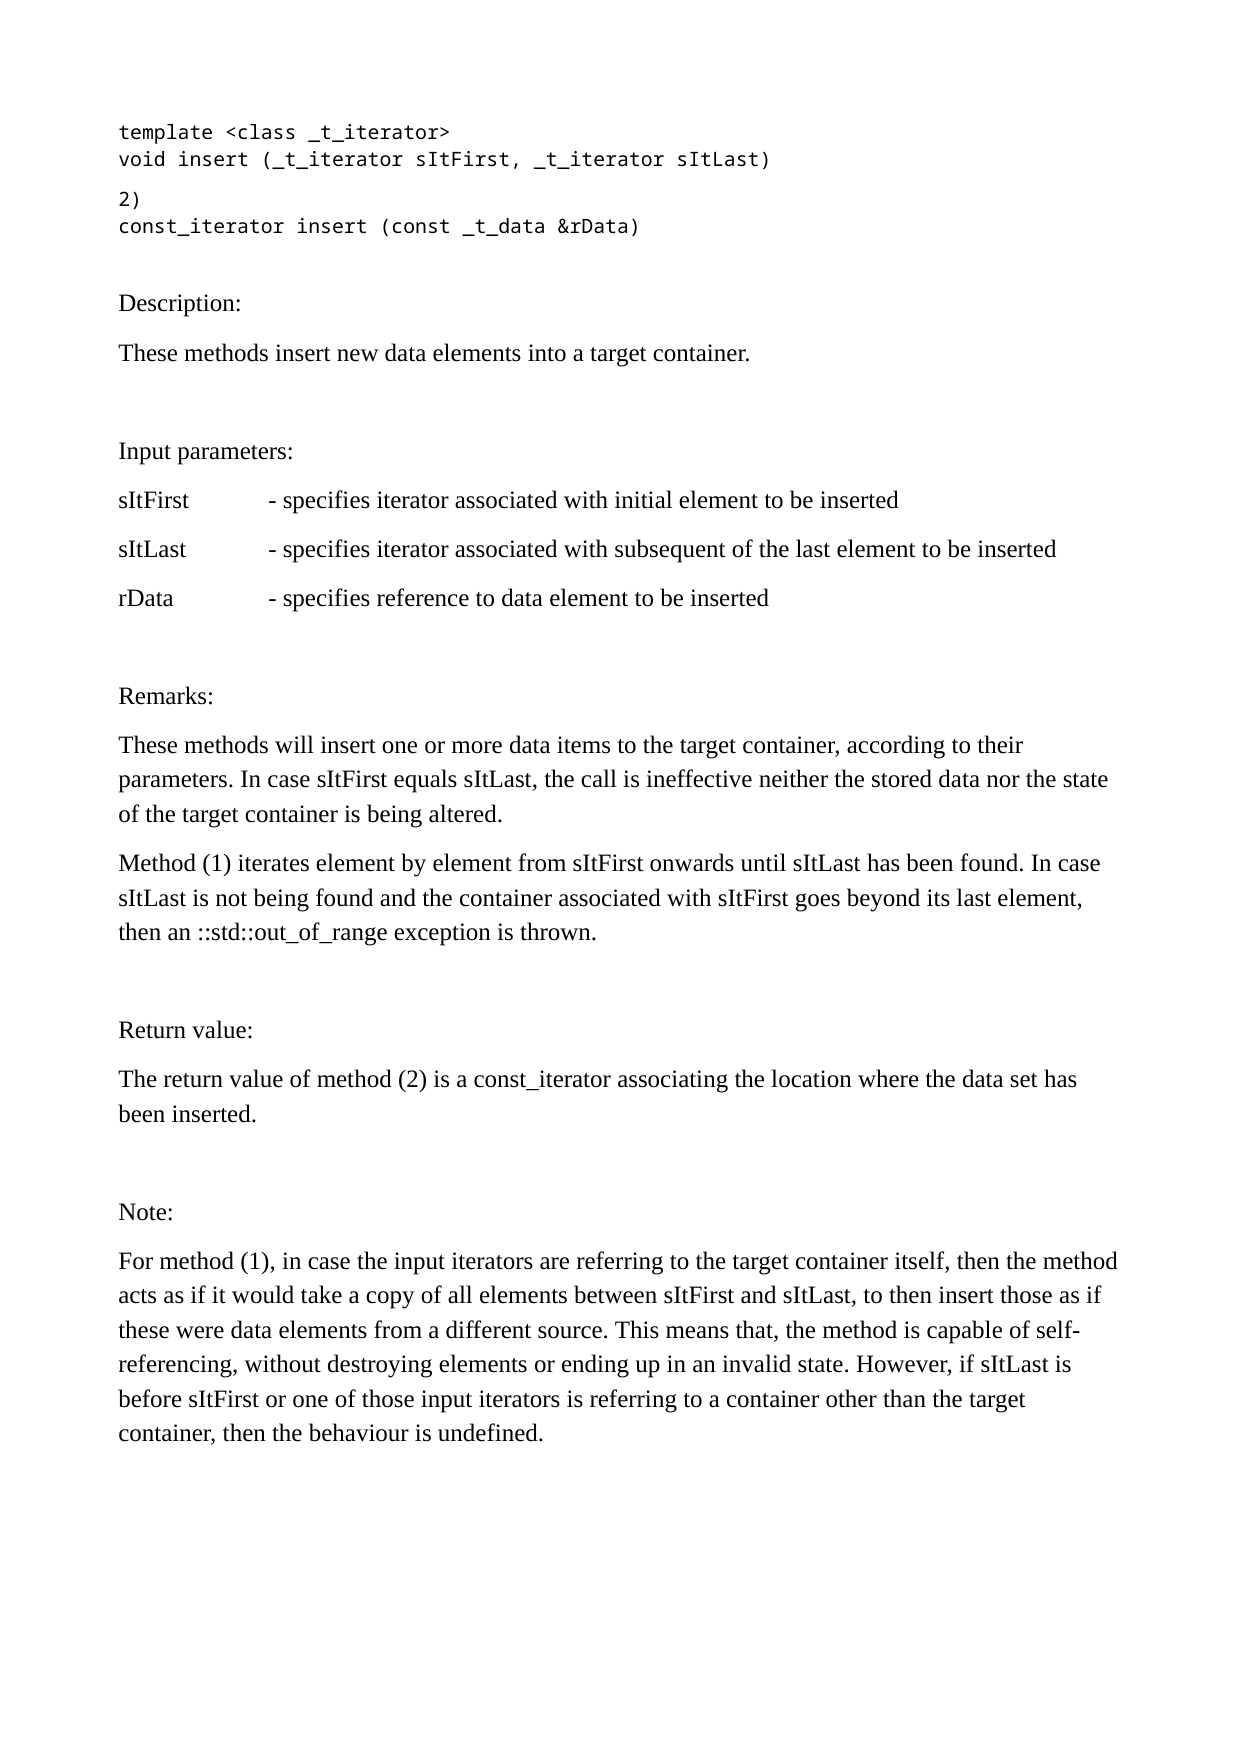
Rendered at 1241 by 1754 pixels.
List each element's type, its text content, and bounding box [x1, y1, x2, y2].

text Return value: [118, 1015, 1122, 1044]
text void insert (_t_iterator sItFirst, _t_iterator sItLast) [118, 145, 1122, 172]
text For method (1), in case the input iterators are referring to the target container itself, then the method acts as if it would take a copy of all elements between sItFirst and sItLast, to then insert those as if these were data elements from a different source. This means that, the method is capable of self-referencing, without destroying elements or ending up in an invalid state. However, if sItLast is before sItFirst or one of those input iterators is referring to a container other than the target container, then the behaviour is undefined. [118, 1246, 1122, 1447]
text The return value of method (2) is a const_iterator associating the location where the data set has been inserted. [118, 1064, 1122, 1127]
text Description: [118, 288, 1122, 317]
text Note: [118, 1197, 1122, 1226]
text template <class _t_iterator> [118, 118, 1122, 145]
text sItFirst - specifies iterator associated with initial element to be inserted [118, 485, 1122, 513]
text sItLast - specifies iterator associated with subsequent of the last element to be inserted [118, 534, 1122, 563]
text These methods insert new data elements into a target container. [118, 338, 1122, 366]
text 2) [118, 186, 1122, 212]
text const_iterator insert (const _t_data &rData) [118, 212, 1122, 239]
text rData - specifies reference to data element to be inserted [118, 583, 1122, 612]
text Input parameters: [118, 436, 1122, 464]
text These methods will insert one or more data items to the target container, according to their parameters. In case sItFirst equals sItLast, the call is ineffective neither the stored data nor the state of the target container is being altered. [118, 730, 1122, 828]
text Method (1) iterates element by element from sItFirst onwards until sItLast has been found. In case sItLast is not being found and the container associated with sItFirst goes beyond its last element, then an ::std::out_of_range exception is thrown. [118, 848, 1122, 946]
text Remarks: [118, 681, 1122, 710]
